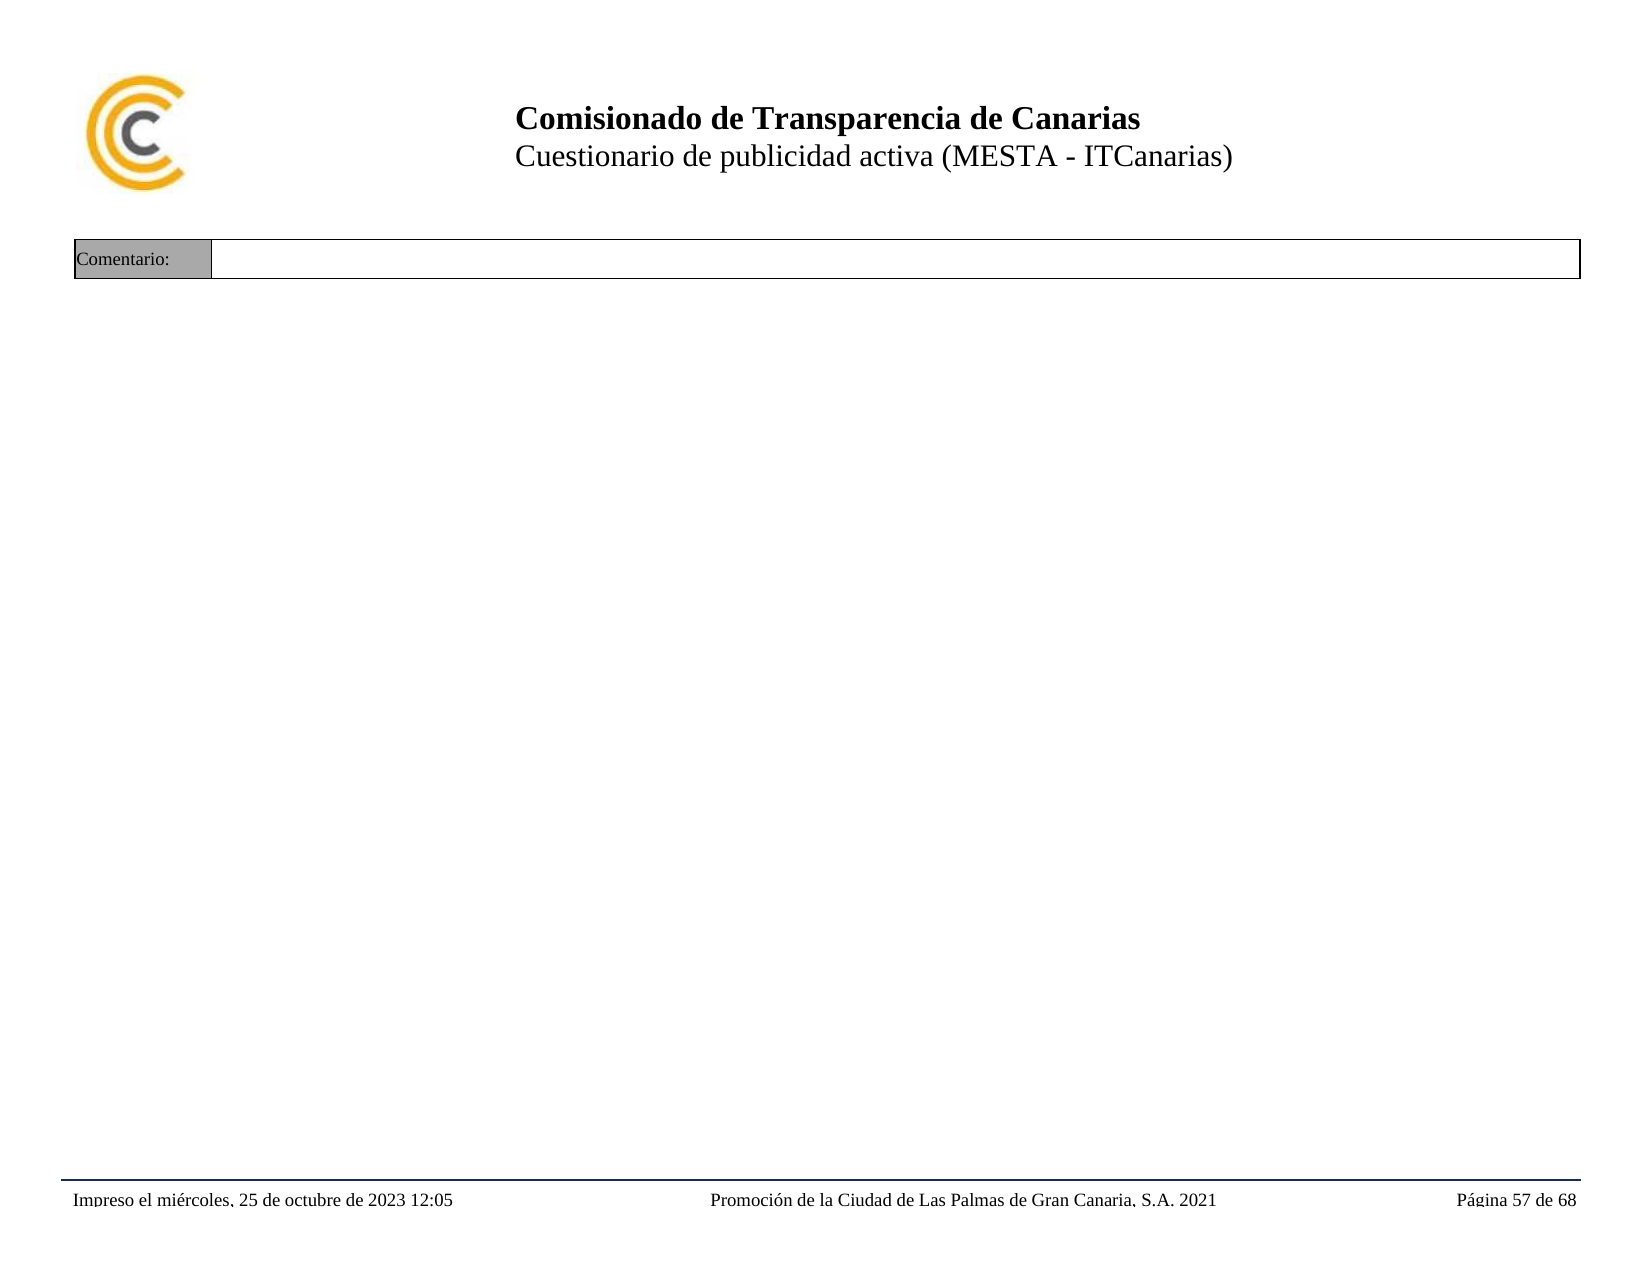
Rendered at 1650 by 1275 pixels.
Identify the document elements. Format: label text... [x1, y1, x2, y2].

table_cell [212, 240, 1579, 278]
table_cell Comentario: [76, 240, 211, 278]
